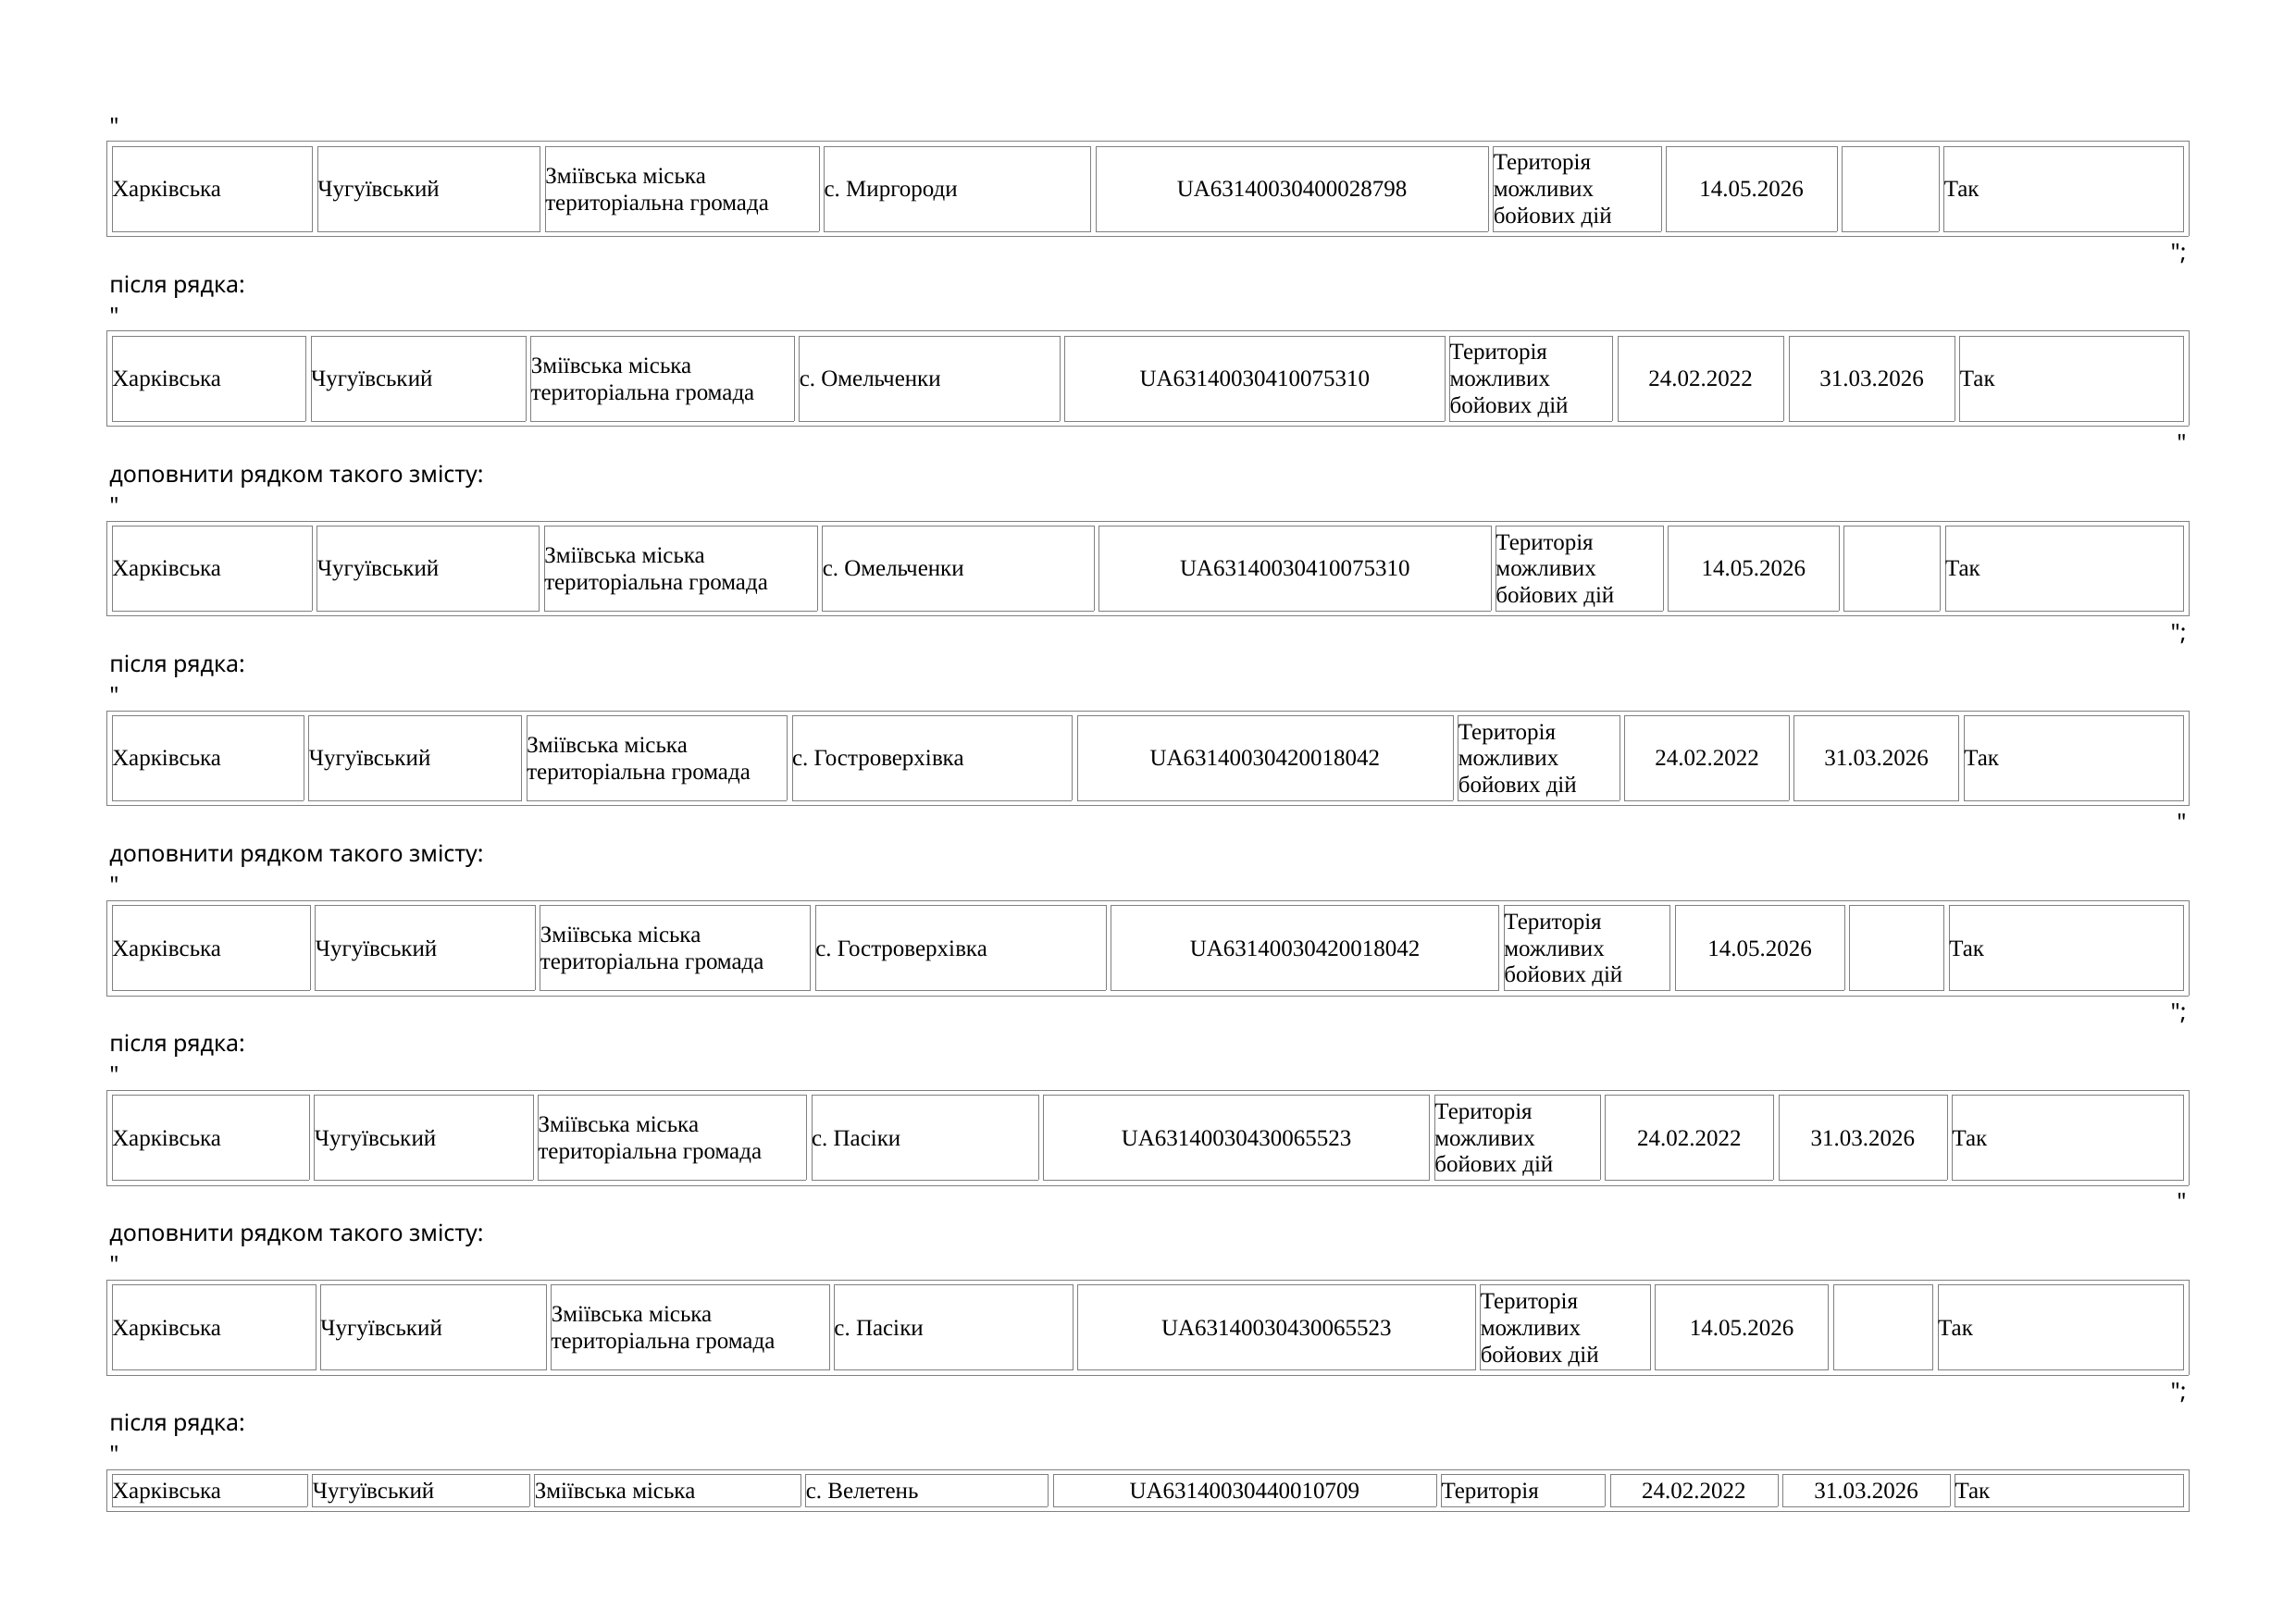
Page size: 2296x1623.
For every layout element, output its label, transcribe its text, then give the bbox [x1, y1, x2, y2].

table_header [1842, 522, 1942, 611]
table_header Так [1957, 331, 2186, 421]
table_header Зміївська міська територіальна громада [524, 712, 789, 800]
text доповнити рядком такого змісту: [109, 1217, 2186, 1248]
table_header UA63140030440010709 [1050, 1470, 1438, 1506]
table_header Територія [1438, 1470, 1607, 1506]
table_header Харківська [109, 712, 306, 800]
table_header 14.05.2026 [1653, 1281, 1831, 1369]
text "; [109, 997, 2186, 1026]
table_header Чугуївський [312, 1091, 535, 1180]
table_header Чугуївський [313, 901, 538, 990]
table_header Зміївська міська [532, 1470, 803, 1506]
table_header UA63140030430065523 [1075, 1281, 1478, 1369]
text " [109, 489, 2186, 520]
table_header Так [1942, 142, 2186, 231]
text "; [109, 1376, 2186, 1406]
table_header с. Пасіки [831, 1281, 1075, 1369]
table_header Чугуївський [306, 712, 524, 800]
table_header Чугуївський [310, 1470, 532, 1506]
table_header Територія можливих бойових дій [1432, 1091, 1602, 1180]
text після рядка: [109, 1026, 2186, 1059]
table_header с. Гостроверхівка [813, 901, 1109, 990]
table_header с. Миргороди [822, 142, 1093, 231]
text " [109, 678, 2186, 710]
text " [109, 427, 2186, 457]
table_header Територія можливих бойових дій [1478, 1281, 1653, 1369]
table_header 14.05.2026 [1672, 901, 1846, 990]
table_header 24.02.2022 [1615, 331, 1786, 421]
table_header Харківська [109, 901, 313, 990]
table_header UA63140030420018042 [1074, 712, 1456, 800]
table_header [1840, 142, 1942, 231]
table_header Територія можливих бойових дій [1456, 712, 1622, 800]
text " [109, 1438, 2186, 1469]
table_header Харківська [109, 1091, 312, 1180]
text доповнити рядком такого змісту: [109, 457, 2186, 489]
table_header Так [1949, 1091, 2186, 1180]
table_header Так [1961, 712, 2186, 800]
table_header Так [1952, 1470, 2186, 1506]
table_header Територія можливих бойових дій [1501, 901, 1672, 990]
table_header [1831, 1281, 1935, 1369]
table_header Зміївська міська територіальна громада [528, 331, 797, 421]
table_header Чугуївський [315, 142, 542, 231]
text " [109, 1248, 2186, 1280]
text після рядка: [109, 647, 2186, 678]
table_header [1844, 527, 1940, 611]
table_header с. Пасіки [809, 1091, 1040, 1180]
text після рядка: [109, 267, 2186, 299]
table_header 14.05.2026 [1664, 142, 1839, 231]
table_header 14.05.2026 [1666, 522, 1841, 611]
table_header Харківська [109, 142, 315, 231]
table_header Зміївська міська територіальна громада [549, 1281, 831, 1369]
table_header Чугуївський [317, 1281, 549, 1369]
text " [109, 1059, 2186, 1090]
table_header [1846, 901, 1946, 990]
text " [109, 109, 2186, 141]
table_header [1850, 906, 1943, 990]
table_header Територія можливих бойових дій [1447, 331, 1615, 421]
table_header Чугуївський [308, 331, 528, 421]
table_header UA63140030410075310 [1097, 522, 1493, 611]
table_header Харківська [109, 522, 315, 611]
table_header Так [1935, 1281, 2186, 1369]
table_header с. Гостроверхівка [789, 712, 1074, 800]
text після рядка: [109, 1406, 2186, 1438]
table_header Харківська [109, 331, 308, 421]
text доповнити рядком такого змісту: [109, 836, 2186, 868]
table_header [1834, 1285, 1932, 1369]
table_header 24.02.2022 [1607, 1470, 1780, 1506]
table_header 24.02.2022 [1622, 712, 1792, 800]
text "; [109, 616, 2186, 647]
table_header 31.03.2026 [1776, 1091, 1949, 1180]
table_header с. Омельченки [820, 522, 1097, 611]
table_header Зміївська міська територіальна громада [538, 901, 813, 990]
table_header Так [1946, 901, 2186, 990]
table_header с. Омельченки [797, 331, 1062, 421]
table_header UA63140030410075310 [1062, 331, 1446, 421]
table_header UA63140030420018042 [1109, 901, 1501, 990]
table_header 31.03.2026 [1792, 712, 1961, 800]
text " [109, 806, 2186, 836]
text "; [109, 237, 2186, 267]
table_header Харківська [109, 1470, 310, 1506]
text " [109, 868, 2186, 900]
text " [109, 1186, 2186, 1217]
table_header Територія можливих бойових дій [1491, 142, 1663, 231]
table_header UA63140030400028798 [1093, 142, 1491, 231]
table_header 31.03.2026 [1786, 331, 1957, 421]
table_header 24.02.2022 [1602, 1091, 1776, 1180]
table_header Територія можливих бойових дій [1493, 522, 1666, 611]
text " [109, 299, 2186, 330]
table_header Харківська [109, 1281, 317, 1369]
table_header [1843, 147, 1939, 231]
table_header 31.03.2026 [1780, 1470, 1952, 1506]
table_header Так [1942, 522, 2186, 611]
table_header Зміївська міська територіальна громада [541, 522, 820, 611]
table_header с. Велетень [803, 1470, 1050, 1506]
table_header UA63140030430065523 [1041, 1091, 1432, 1180]
table_header Зміївська міська територіальна громада [536, 1091, 809, 1180]
table_header Чугуївський [315, 522, 541, 611]
table_header Зміївська міська територіальна громада [542, 142, 821, 231]
